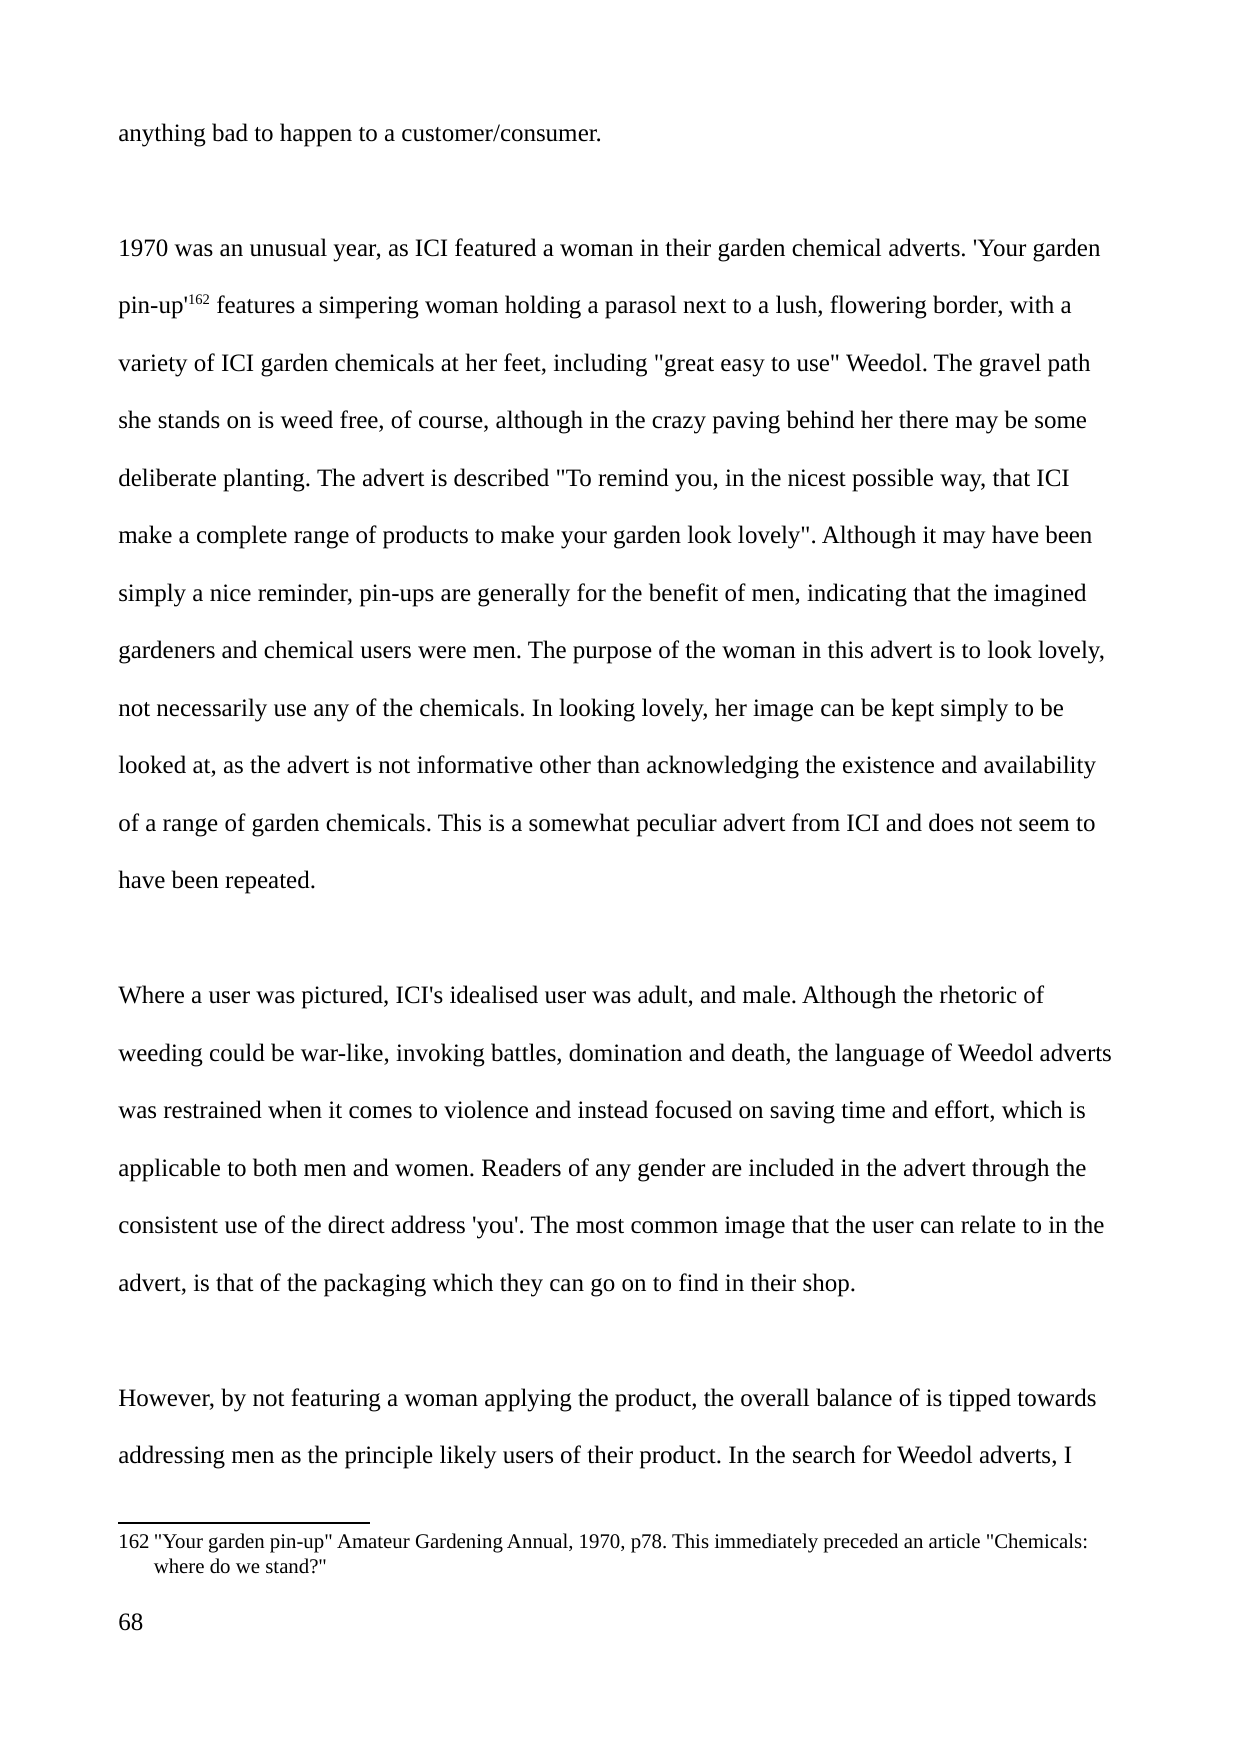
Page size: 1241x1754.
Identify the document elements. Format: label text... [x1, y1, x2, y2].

text Where a user was pictured, ICI's idealised user was adult, and male. Although the rhetoric of weeding could be war-like, invoking battles, domination and death, the language of Weedol adverts was restrained when it comes to violence and instead focused on saving time and effort, which is applicable to both men and women. Readers of any gender are included in the advert through the consistent use of the direct address 'you'. The most common image that the user can relate to in the advert, is that of the packaging which they can go on to find in their shop. [118, 981, 1122, 1297]
text However, by not featuring a woman applying the product, the overall balance of is tipped towards addressing men as the principle likely users of their product. In the search for Weedol adverts, I [118, 1383, 1122, 1469]
text anything bad to happen to a customer/consumer. [118, 118, 1122, 147]
text 1970 was an unusual year, as ICI featured a woman in their garden chemical adverts. 'Your garden pin-up' features a simpering woman holding a parasol next to a lush, flowering border, with a variety of ICI garden chemicals at her feet, including "great easy to use" Weedol. The gravel path she stands on is weed free, of course, although in the crazy paving behind her there may be some deliberate planting. The advert is described "To remind you, in the nicest possible way, that ICI make a complete range of products to make your garden look lovely". Although it may have been simply a nice reminder, pin-ups are generally for the benefit of men, indicating that the imagined gardeners and chemical users were men. The purpose of the woman in this advert is to look lovely, not necessarily use any of the chemicals. In looking lovely, her image can be kept simply to be looked at, as the advert is not informative other than acknowledging the existence and availability of a range of garden chemicals. This is a somewhat peculiar advert from ICI and does not seem to have been repeated. [118, 233, 1122, 894]
text "Your garden pin-up" Amateur Gardening Annual, 1970, p78. This immediately preceded an article "Chemicals: where do we stand?" [118, 1529, 1122, 1578]
